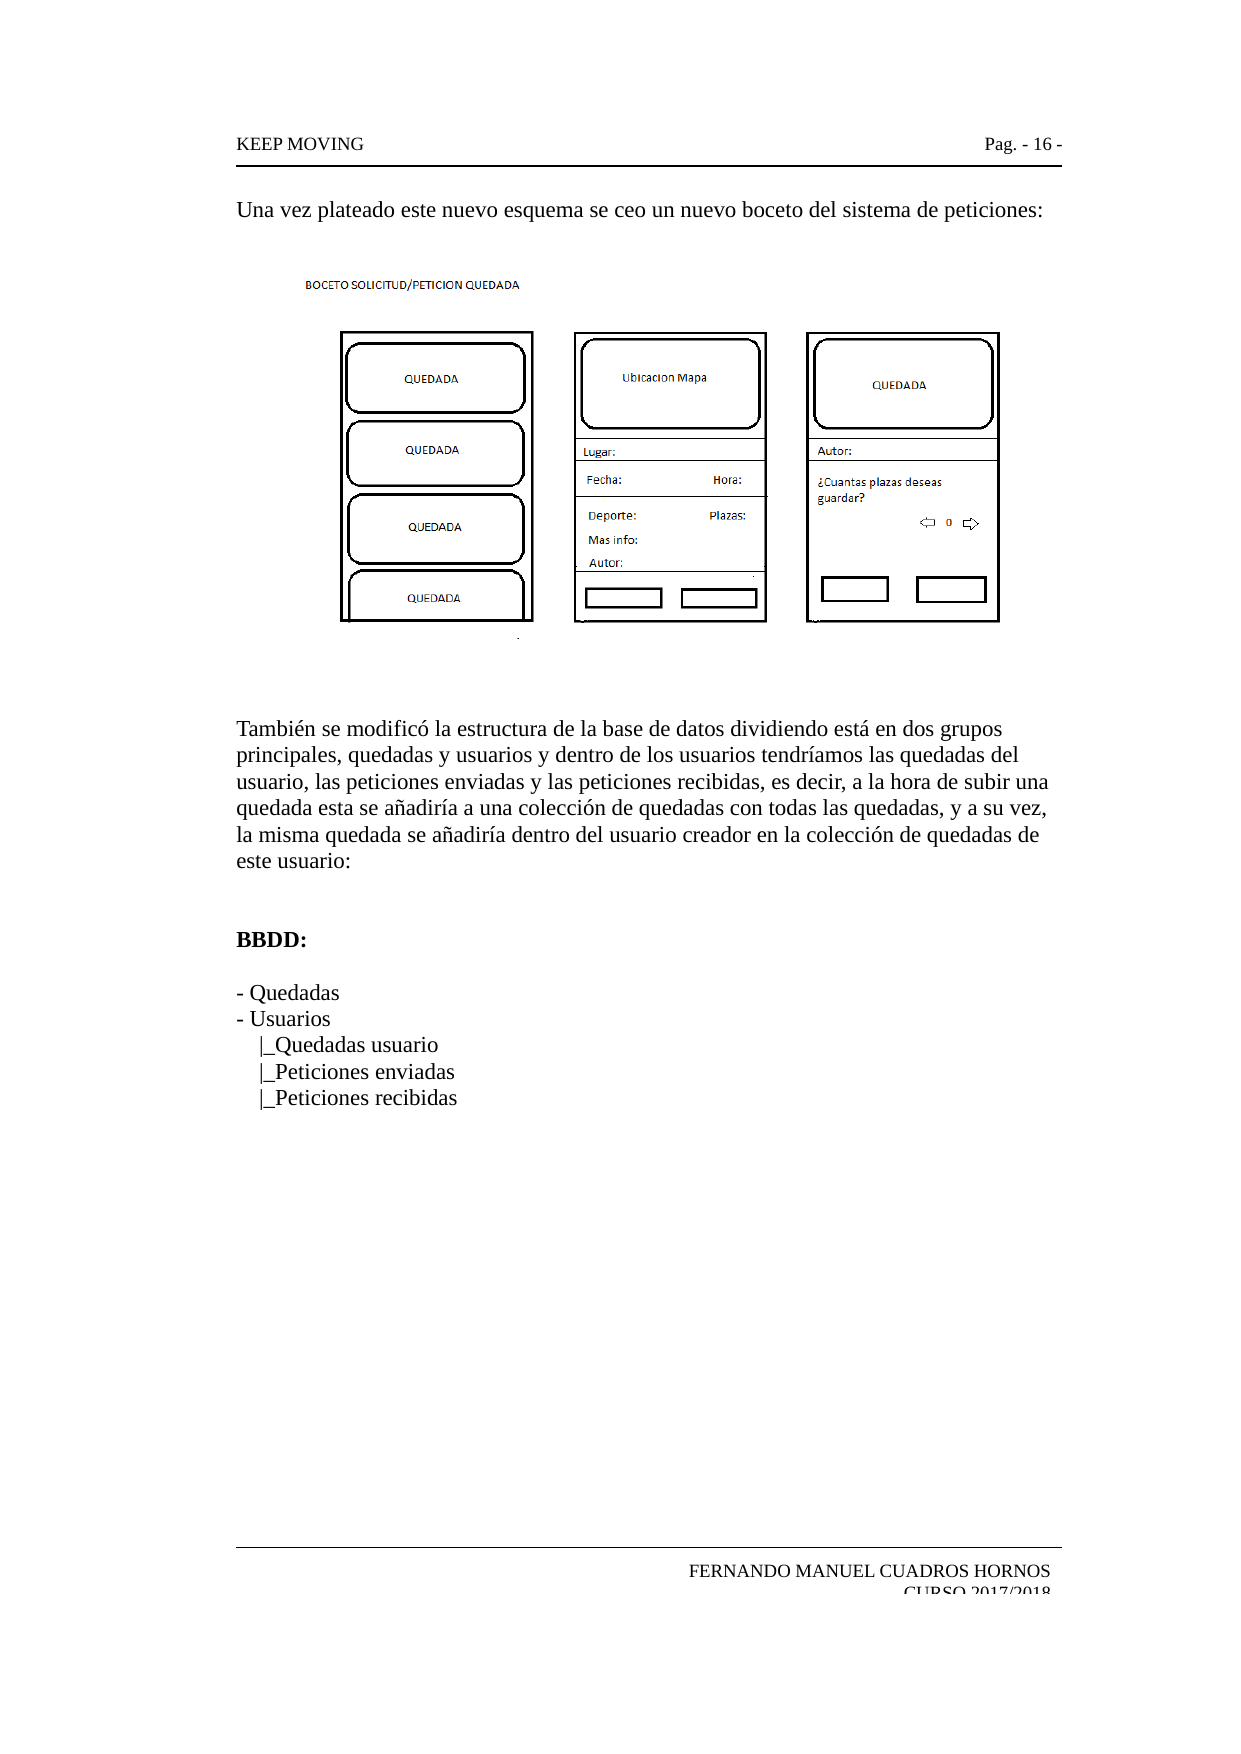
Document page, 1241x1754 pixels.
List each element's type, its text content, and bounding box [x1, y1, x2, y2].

text Una vez plateado este nuevo esquema se ceo un nuevo boceto del sistema de peticiones: [236, 197, 1062, 244]
text |_Peticiones recibidas [236, 1084, 1062, 1111]
text BBDD: [236, 926, 1062, 952]
text |_Quedadas usuario [236, 1031, 1062, 1058]
text También se modificó la estructura de la base de datos dividiendo está en dos grupos principales, quedadas y usuarios y dentro de los usuarios tendríamos las quedadas del usuario, las peticiones enviadas y las peticiones recibidas, es decir, a la hora de subir una quedada esta se añadiría a una colección de quedadas con todas las quedadas, y a su vez, la misma quedada se añadiría dentro del usuario creador en la colección de quedadas de este usuario: [236, 715, 1062, 873]
text - Usuarios [236, 1005, 1062, 1031]
text - Quedadas [236, 979, 1062, 1005]
text |_Peticiones enviadas [236, 1058, 1062, 1084]
picture [236, 244, 1032, 689]
